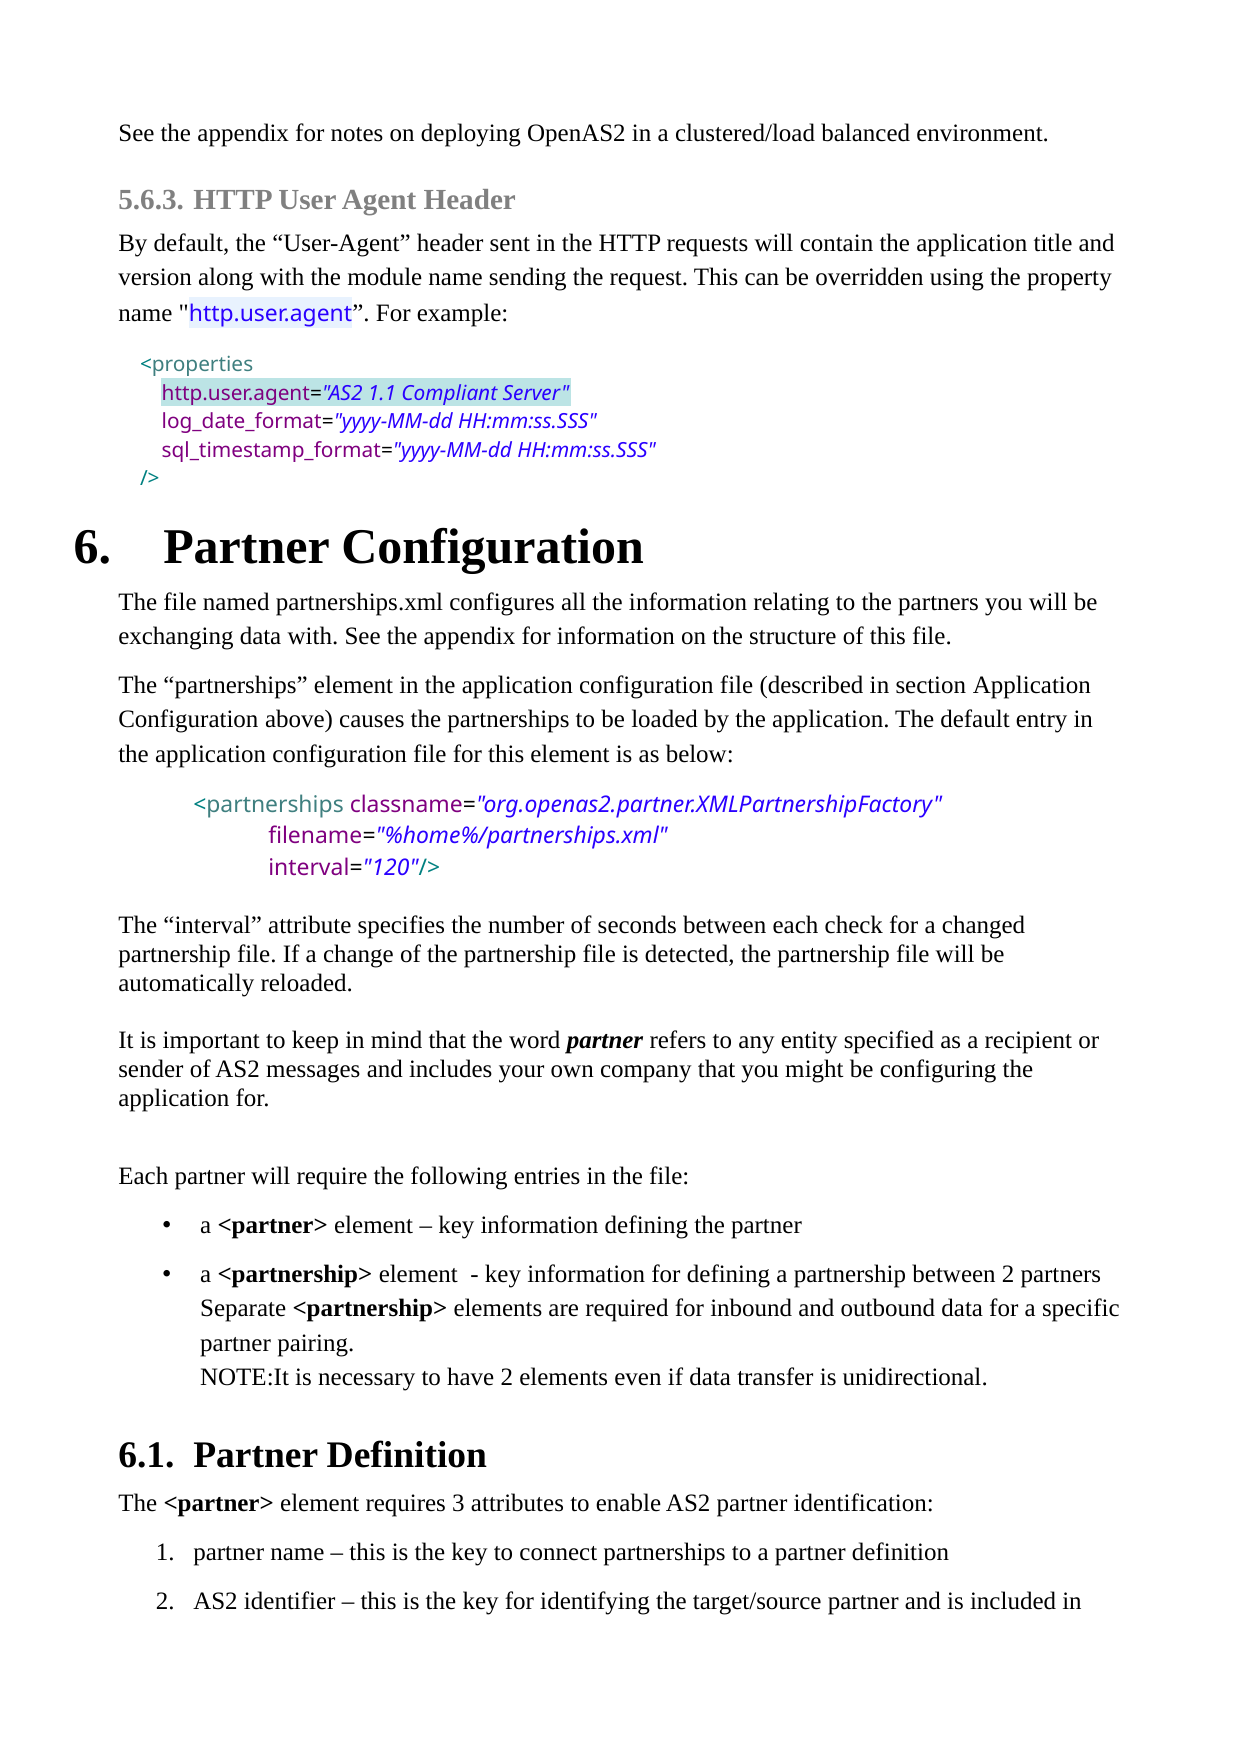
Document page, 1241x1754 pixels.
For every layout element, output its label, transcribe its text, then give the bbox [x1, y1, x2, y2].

text <properties [118, 349, 1122, 378]
text filename="%home%/partnerships.xml" [118, 819, 1122, 851]
text The “interval” attribute specifies the number of seconds between each check for a changed partnership file. If a change of the partnership file is detected, the partnership file will be automatically reloaded. [118, 911, 1122, 997]
text /> [118, 463, 1122, 492]
subtitle HTTP User Agent Header [118, 182, 1122, 215]
text sql_timestamp_format="yyyy-MM-dd HH:mm:ss.SSS" [118, 435, 1122, 463]
list AS2 identifier – this is the key for identifying the target/source partner and is included in [156, 1586, 1122, 1615]
text The file named partnerships.xml configures all the information relating to the partners you will be exchanging data with. See the appendix for information on the structure of this file. [118, 587, 1122, 650]
text Each partner will require the following entries in the file: [118, 1161, 1122, 1190]
text <partnerships classname="org.openas2.partner.XMLPartnershipFactory" [118, 788, 1122, 819]
text It is important to keep in mind that the word partner refers to any entity specified as a recipient or sender of AS2 messages and includes your own company that you might be configuring the application for. [118, 1026, 1122, 1112]
list partner name – this is the key to connect partnerships to a partner definition [156, 1537, 1122, 1566]
text By default, the “User-Agent” header sent in the HTTP requests will contain the application title and version along with the module name sending the request. This can be overridden using the property name "http.user.agent”. For example: [118, 228, 1122, 328]
text http.user.agent="AS2 1.1 Compliant Server" [118, 378, 1122, 406]
list a <partner> element – key information defining the partner [162, 1210, 1122, 1239]
text The “partnerships” element in the application configuration file (described in section Application Configuration above) causes the partnerships to be loaded by the application. The default entry in the application configuration file for this element is as below: [118, 670, 1122, 768]
text interval="120"/> [118, 851, 1122, 882]
text The <partner> element requires 3 attributes to enable AS2 partner identification: [118, 1488, 1122, 1517]
subtitle Partner Definition [118, 1432, 1122, 1476]
list a <partnership> element - key information for defining a partnership between 2 partners Separate <partnership> elements are required for inbound and outbound data for a specific partner pairing. NOTE:It is necessary to have 2 elements even if data transfer is unidirectional. [162, 1259, 1122, 1391]
subtitle Partner Configuration [73, 517, 1122, 574]
text log_date_format="yyyy-MM-dd HH:mm:ss.SSS" [118, 406, 1122, 435]
text See the appendix for notes on deploying OpenAS2 in a clustered/load balanced environment. [118, 118, 1122, 147]
